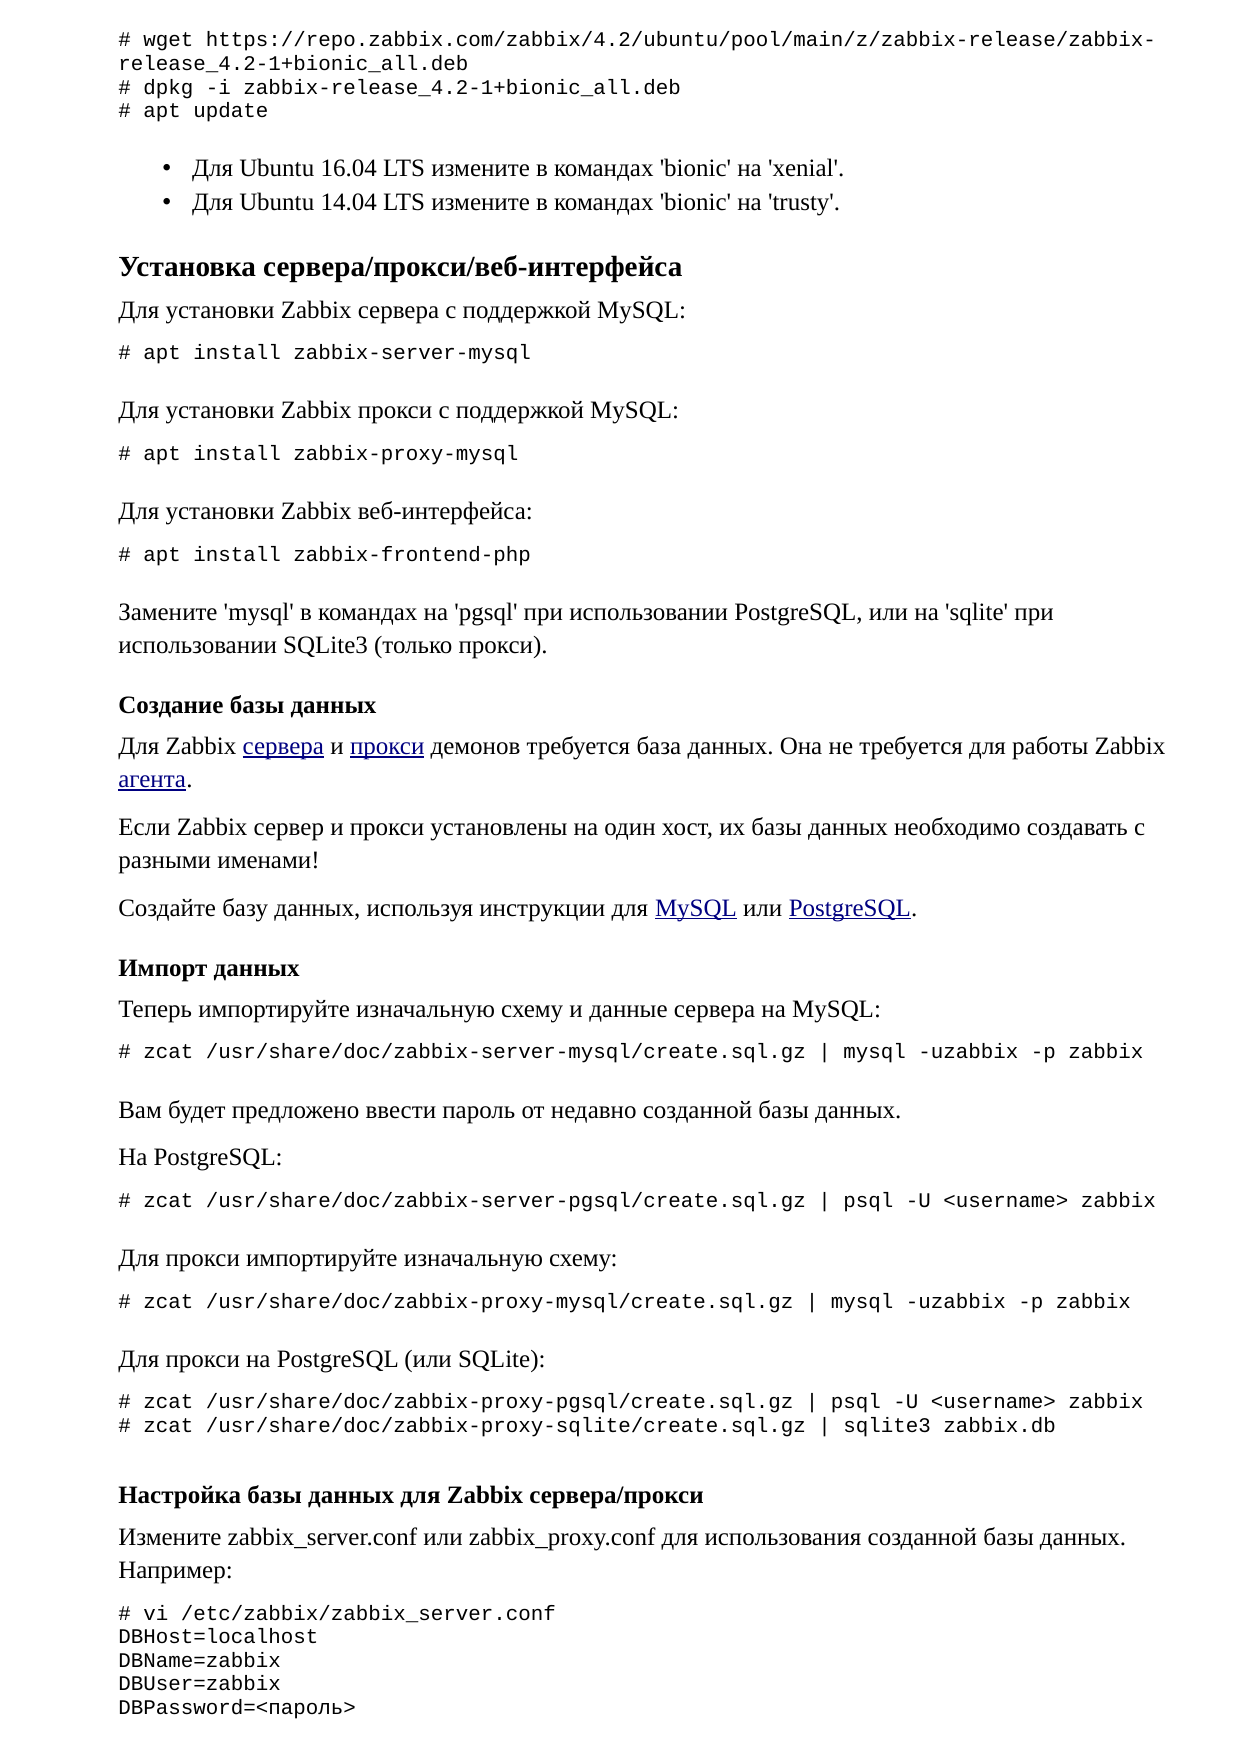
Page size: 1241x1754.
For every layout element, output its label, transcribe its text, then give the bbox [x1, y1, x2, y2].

list Для Ubuntu 16.04 LTS измените в командах 'bionic' на 'xenial'. [162, 153, 1211, 182]
text # vi /etc/zabbix/zabbix_server.conf [118, 1602, 1211, 1626]
text # zcat /usr/share/doc/zabbix-proxy-pgsql/create.sql.gz | psql -U <username> zabbix [118, 1391, 1211, 1415]
text Замените 'mysql' в командах на 'pgsql' при использовании PostgreSQL, или на 'sqlite' при использовании SQLite3 (только прокси). [118, 597, 1211, 659]
text # zcat /usr/share/doc/zabbix-proxy-sqlite/create.sql.gz | sqlite3 zabbix.db [118, 1415, 1211, 1439]
text DBPassword=<пароль> [118, 1697, 1211, 1721]
text # apt install zabbix-server-mysql [118, 342, 1211, 366]
subtitle Импорт данных [118, 953, 1211, 981]
text Для Zabbix сервера и прокси демонов требуется база данных. Она не требуется для работы Zabbix агента. [118, 731, 1211, 793]
list Для Ubuntu 14.04 LTS измените в командах 'bionic' на 'trusty'. [162, 187, 1211, 215]
text # zcat /usr/share/doc/zabbix-server-mysql/create.sql.gz | mysql -uzabbix -p zabbix [118, 1042, 1211, 1065]
subtitle Настройка базы данных для Zabbix сервера/прокси [118, 1481, 1211, 1509]
text Теперь импортируйте изначальную схему и данные сервера на MySQL: [118, 994, 1211, 1023]
text DBUser=zabbix [118, 1673, 1211, 1697]
text Если Zabbix сервер и прокси установлены на один хост, их базы данных необходимо создавать с разными именами! [118, 812, 1211, 874]
text # apt install zabbix-frontend-php [118, 544, 1211, 567]
text # apt update [118, 100, 1211, 124]
text Вам будет предложено ввести пароль от недавно созданной базы данных. [118, 1095, 1211, 1123]
text Создайте базу данных, используя инструкции для MySQL или PostgreSQL. [118, 893, 1211, 921]
text # wget https://repo.zabbix.com/zabbix/4.2/ubuntu/pool/main/z/zabbix-release/zabbix-release_4.2-1+bionic_all.deb [118, 29, 1211, 77]
text Для прокси импортируйте изначальную схему: [118, 1243, 1211, 1272]
text DBName=zabbix [118, 1650, 1211, 1673]
text DBHost=localhost [118, 1626, 1211, 1650]
text # zcat /usr/share/doc/zabbix-proxy-mysql/create.sql.gz | mysql -uzabbix -p zabbix [118, 1291, 1211, 1314]
text # dpkg -i zabbix-release_4.2-1+bionic_all.deb [118, 77, 1211, 100]
text Для установки Zabbix веб-интерфейса: [118, 496, 1211, 525]
subtitle Создание базы данных [118, 690, 1211, 719]
text Для установки Zabbix прокси с поддержкой MySQL: [118, 396, 1211, 424]
text # zcat /usr/share/doc/zabbix-server-pgsql/create.sql.gz | psql -U <username> zabbix [118, 1190, 1211, 1213]
text На PostgreSQL: [118, 1142, 1211, 1171]
text Измените zabbix_server.conf или zabbix_proxy.conf для использования созданной базы данных. Например: [118, 1522, 1211, 1584]
text # apt install zabbix-proxy-mysql [118, 443, 1211, 467]
subtitle Установка сервера/прокси/веб-интерфейса [118, 249, 1211, 282]
text Для прокси на PostgreSQL (или SQLite): [118, 1344, 1211, 1372]
text Для установки Zabbix сервера с поддержкой MySQL: [118, 295, 1211, 323]
